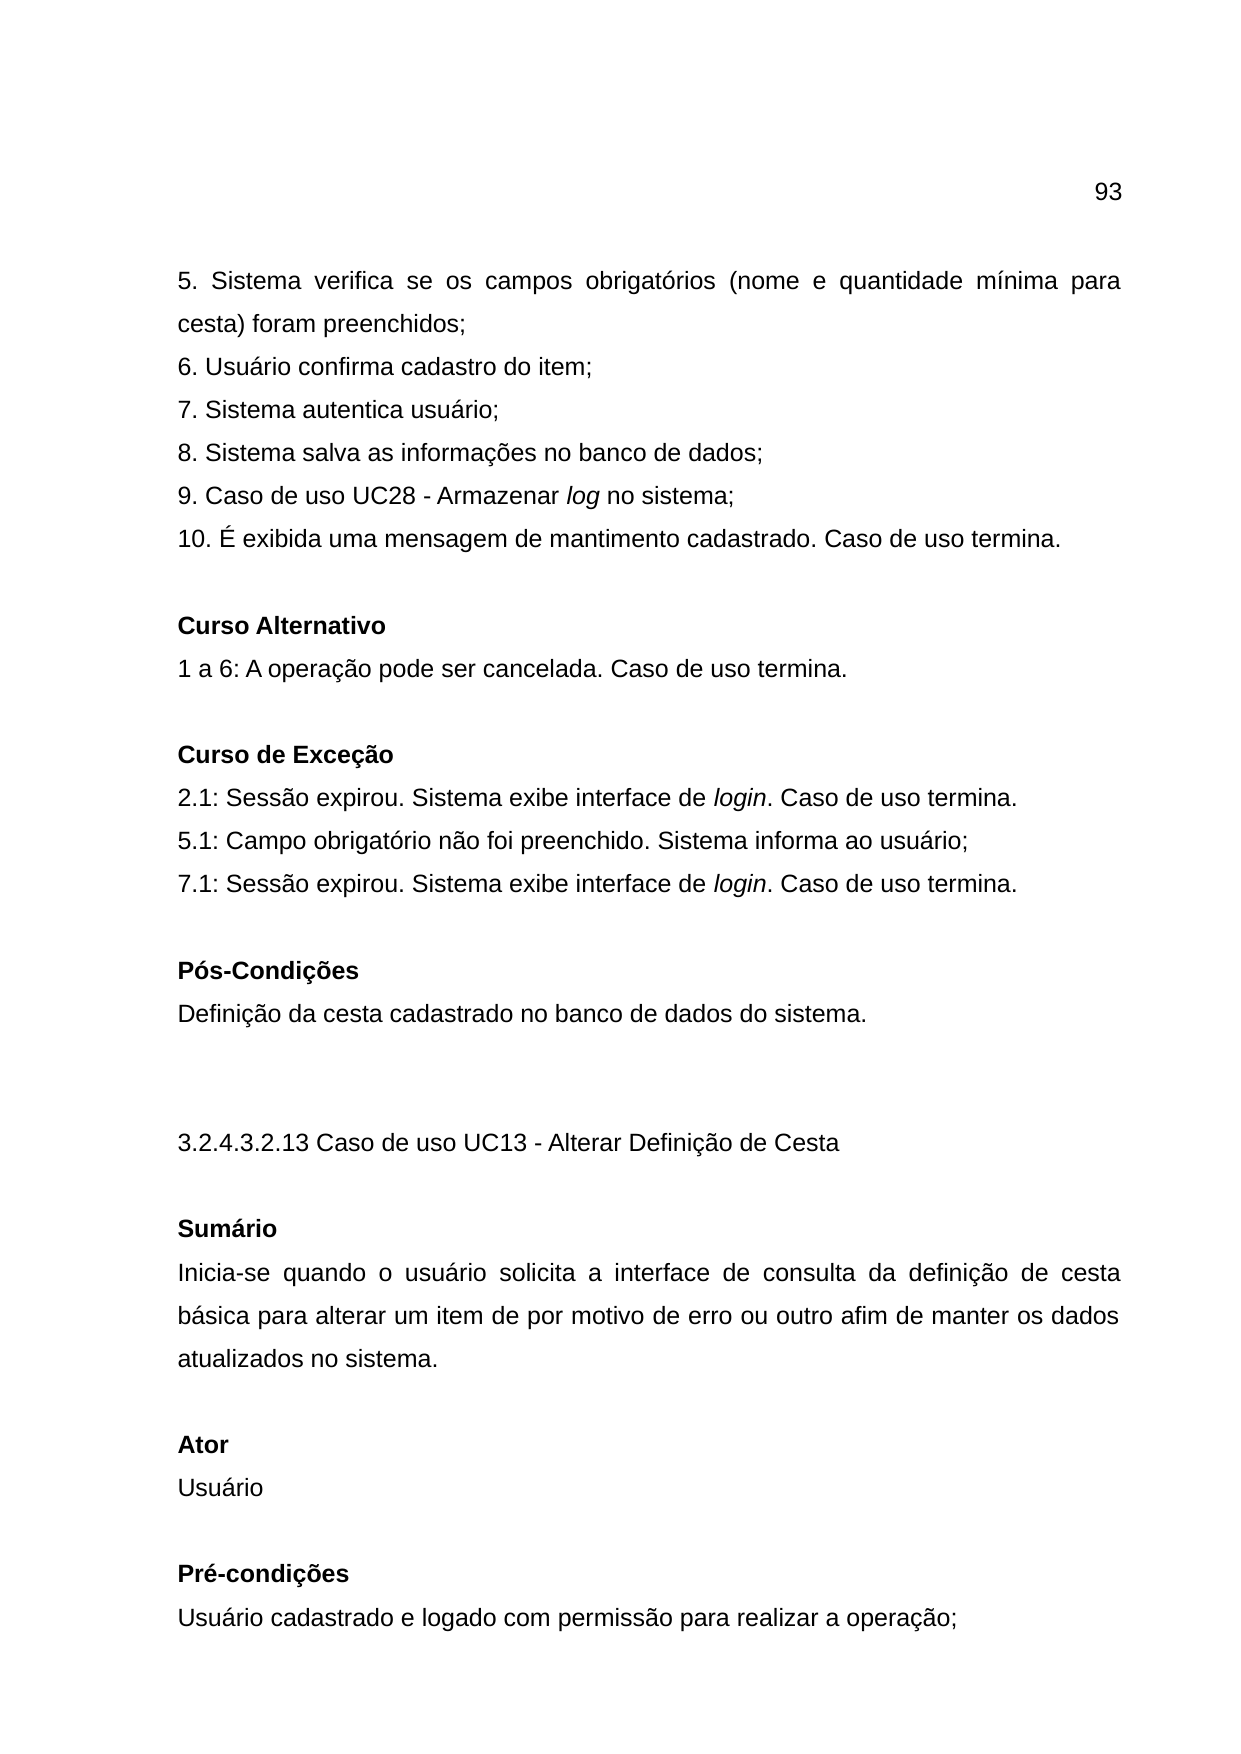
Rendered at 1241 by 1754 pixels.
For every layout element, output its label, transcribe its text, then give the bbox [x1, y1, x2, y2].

text 5.1: Campo obrigatório não foi preenchido. Sistema informa ao usuário; [177, 826, 1122, 855]
text 5. Sistema verifica se os campos obrigatórios (nome e quantidade mínima para cesta) foram preenchidos; [177, 266, 1122, 338]
text Ator [177, 1430, 1122, 1459]
text 6. Usuário confirma cadastro do item; [177, 352, 1122, 381]
text Pré-condições [177, 1559, 1122, 1588]
text Usuário cadastrado e logado com permissão para realizar a operação; [177, 1603, 1122, 1631]
text Curso Alternativo [177, 611, 1122, 639]
text 1 a 6: A operação pode ser cancelada. Caso de uso termina. [177, 654, 1122, 683]
text 9. Caso de uso UC28 - Armazenar log no sistema; [177, 481, 1122, 510]
text Curso de Exceção [177, 740, 1122, 769]
text 10. É exibida uma mensagem de mantimento cadastrado. Caso de uso termina. [177, 524, 1122, 553]
text 7.1: Sessão expirou. Sistema exibe interface de login. Caso de uso termina. [177, 869, 1122, 898]
text Usuário [177, 1473, 1122, 1502]
text Pós-Condições [177, 956, 1122, 984]
text 2.1: Sessão expirou. Sistema exibe interface de login. Caso de uso termina. [177, 783, 1122, 812]
text 7. Sistema autentica usuário; [177, 395, 1122, 424]
text Definição da cesta cadastrado no banco de dados do sistema. [177, 999, 1122, 1028]
text Sumário [177, 1214, 1122, 1243]
text 8. Sistema salva as informações no banco de dados; [177, 438, 1122, 467]
text 3.2.4.3.2.13 Caso de uso UC13 - Alterar Definição de Cesta [177, 1128, 1122, 1157]
text Inicia-se quando o usuário solicita a interface de consulta da definição de cesta básica para alterar um item de por motivo de erro ou outro afim de manter os dados atualizados no sistema. [177, 1258, 1122, 1373]
